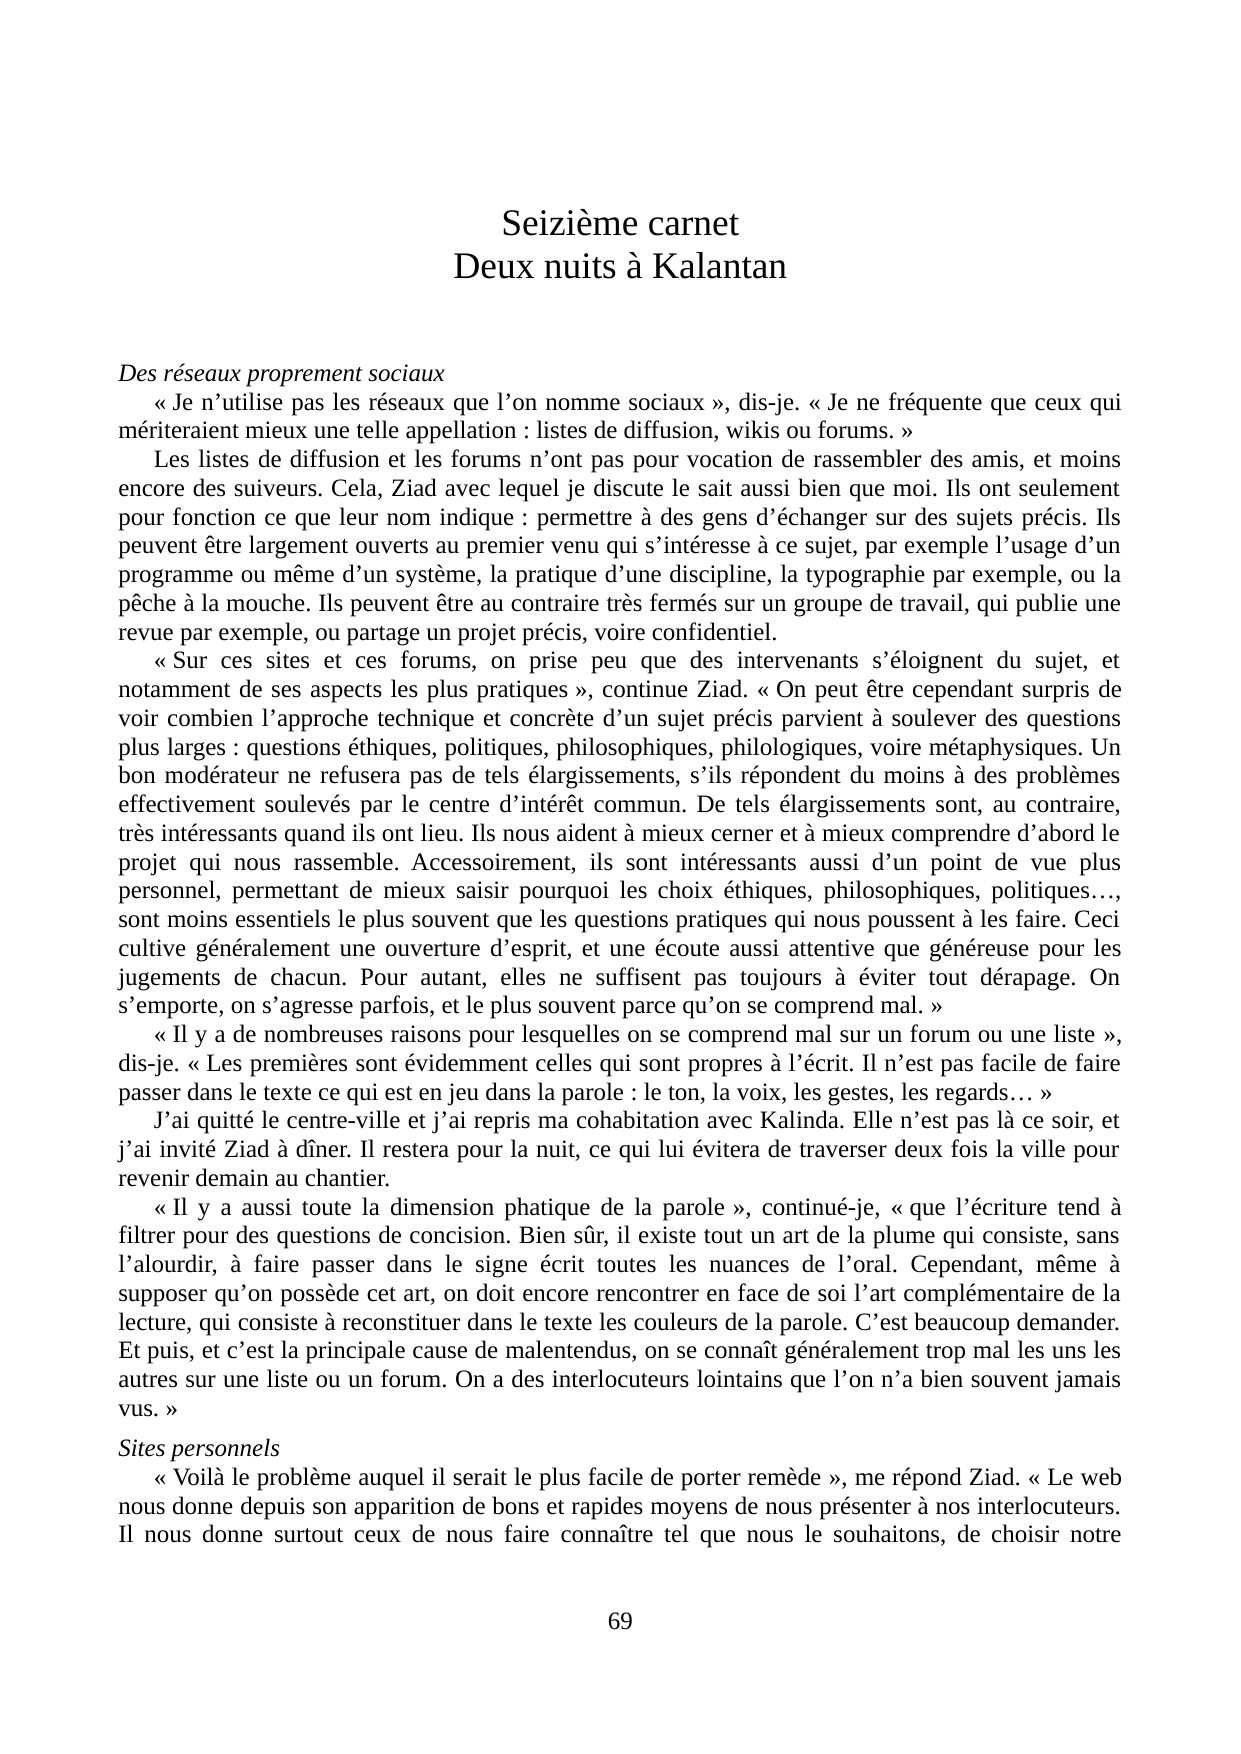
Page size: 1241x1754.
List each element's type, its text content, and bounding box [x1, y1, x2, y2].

text « Voilà le problème auquel il serait le plus facile de porter remède », me répond Ziad. « Le web nous donne depuis son apparition de bons et rapides moyens de nous présenter à nos interlocuteurs. Il nous donne surtout ceux de nous faire connaître tel que nous le souhaitons, de choisir notre [118, 1462, 1122, 1548]
subtitle Des réseaux proprement sociaux [118, 358, 1122, 387]
text « Il y a de nombreuses raisons pour lesquelles on se comprend mal sur un forum ou une liste », dis-je. « Les premières sont évidemment celles qui sont propres à l’écrit. Il n’est pas facile de faire passer dans le texte ce qui est en jeu dans la parole : le ton, la voix, les gestes, les regards… » [118, 1019, 1122, 1105]
text « Il y a aussi toute la dimension phatique de la parole », continué-je, « que l’écriture tend à filtrer pour des questions de concision. Bien sûr, il existe tout un art de la plume qui consiste, sans l’alourdir, à faire passer dans le signe écrit toutes les nuances de l’oral. Cependant, même à supposer qu’on possède cet art, on doit encore rencontrer en face de soi l’art complémentaire de la lecture, qui consiste à reconstituer dans le texte les couleurs de la parole. C’est beaucoup demander. Et puis, et c’est la principale cause de malentendus, on se connaît généralement trop mal les uns les autres sur une liste ou un forum. On a des interlocuteurs lointains que l’on n’a bien souvent jamais vus. » [118, 1192, 1122, 1422]
text Les listes de diffusion et les forums n’ont pas pour vocation de rassembler des amis, et moins encore des suiveurs. Cela, Ziad avec lequel je discute le sait aussi bien que moi. Ils ont seulement pour fonction ce que leur nom indique : permettre à des gens d’échanger sur des sujets précis. Ils peuvent être largement ouverts au premier venu qui s’intéresse à ce sujet, par exemple l’usage d’un programme ou même d’un système, la pratique d’une discipline, la typographie par exemple, ou la pêche à la mouche. Ils peuvent être au contraire très fermés sur un groupe de travail, qui publie une revue par exemple, ou partage un projet précis, voire confidentiel. [118, 444, 1122, 645]
subtitle Seizième carnet Deux nuits à Kalantan [118, 201, 1122, 287]
text « Je n’utilise pas les réseaux que l’on nomme sociaux », dis-je. « Je ne fréquente que ceux qui mériteraient mieux une telle appellation : listes de diffusion, wikis ou forums. » [118, 387, 1122, 444]
text « Sur ces sites et ces forums, on prise peu que des intervenants s’éloignent du sujet, et notamment de ses aspects les plus pratiques », continue Ziad. « On peut être cependant surpris de voir combien l’approche technique et concrète d’un sujet précis parvient à soulever des questions plus larges : questions éthiques, politiques, philosophiques, philologiques, voire métaphysiques. Un bon modérateur ne refusera pas de tels élargissements, s’ils répondent du moins à des problèmes effectivement soulevés par le centre d’intérêt commun. De tels élargissements sont, au contraire, très intéressants quand ils ont lieu. Ils nous aident à mieux cerner et à mieux comprendre d’abord le projet qui nous rassemble. Accessoirement, ils sont intéressants aussi d’un point de vue plus personnel, permettant de mieux saisir pourquoi les choix éthiques, philosophiques, politiques…, sont moins essentiels le plus souvent que les questions pratiques qui nous poussent à les faire. Ceci cultive généralement une ouverture d’esprit, et une écoute aussi attentive que généreuse pour les jugements de chacun. Pour autant, elles ne suffisent pas toujours à éviter tout dérapage. On s’emporte, on s’agresse parfois, et le plus souvent parce qu’on se comprend mal. » [118, 645, 1122, 1019]
subtitle Sites personnels [118, 1433, 1122, 1462]
text J’ai quitté le centre-ville et j’ai repris ma cohabitation avec Kalinda. Elle n’est pas là ce soir, et j’ai invité Ziad à dîner. Il restera pour la nuit, ce qui lui évitera de traverser deux fois la ville pour revenir demain au chantier. [118, 1105, 1122, 1192]
